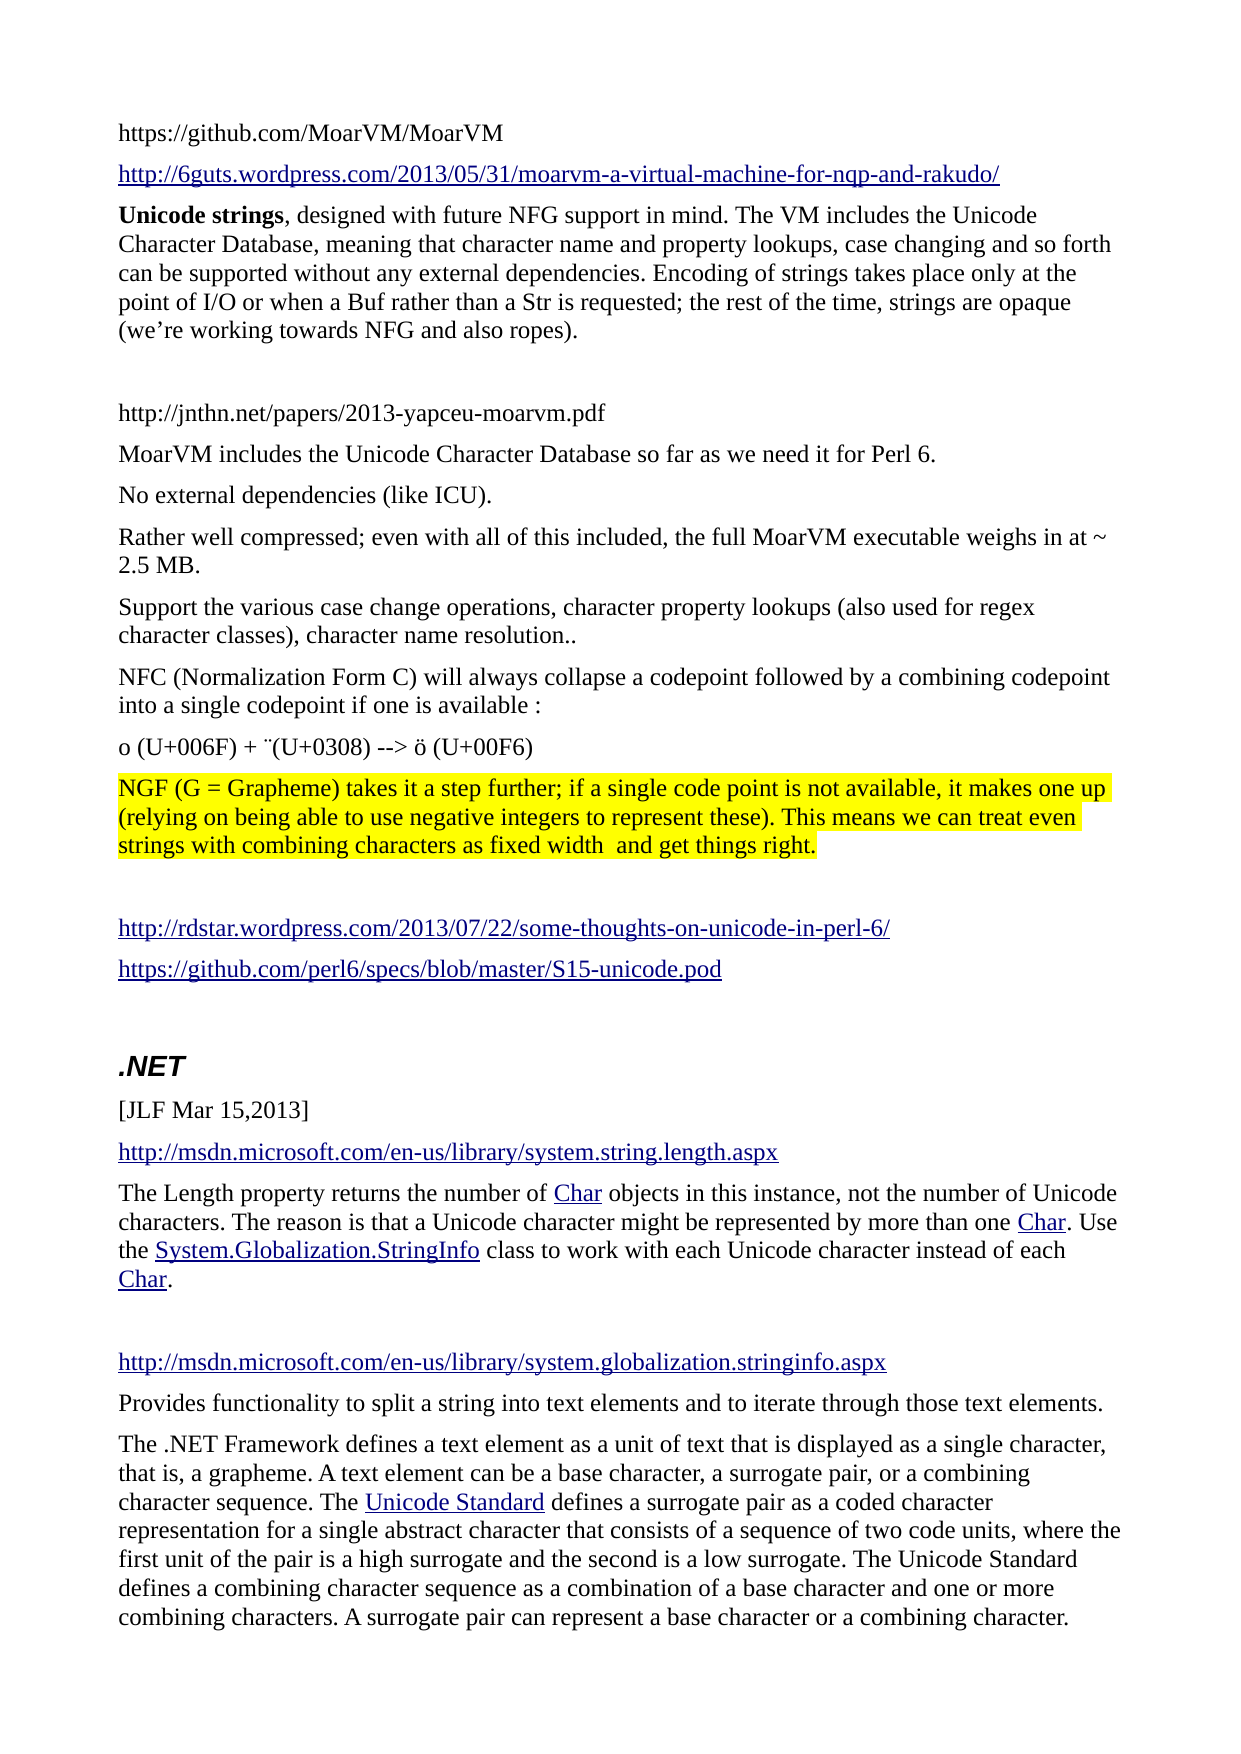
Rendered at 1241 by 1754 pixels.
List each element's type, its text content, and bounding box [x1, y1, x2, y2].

text http://6guts.wordpress.com/2013/05/31/moarvm-a-virtual-machine-for-nqp-and-rakudo/ [118, 159, 1122, 188]
text Support the various case change operations, character property lookups (also used for regex character classes), character name resolution.. [118, 592, 1122, 649]
text Rather well compressed; even with all of this included, the full MoarVM executable weighs in at ~ 2.5 MB. [118, 522, 1122, 579]
text http://rdstar.wordpress.com/2013/07/22/some-thoughts-on-unicode-in-perl-6/ [118, 913, 1122, 942]
text http://msdn.microsoft.com/en-us/library/system.globalization.stringinfo.aspx [118, 1347, 1122, 1375]
text https://github.com/MoarVM/MoarVM [118, 118, 1122, 147]
text NGF (G = Grapheme) takes it a step further; if a single code point is not available, it makes one up (relying on being able to use negative integers to represent these). This means we can treat even strings with combining characters as fixed width and get things right. [118, 773, 1122, 859]
text The .NET Framework defines a text element as a unit of text that is displayed as a single character, that is, a grapheme. A text element can be a base character, a surrogate pair, or a combining character sequence. The Unicode Standard defines a surrogate pair as a coded character representation for a single abstract character that consists of a sequence of two code units, where the first unit of the pair is a high surrogate and the second is a low surrogate. The Unicode Standard defines a combining character sequence as a combination of a base character and one or more combining characters. A surrogate pair can represent a base character or a combining character. [118, 1429, 1122, 1630]
text o (U+006F) + ¨(U+0308) --> ö (U+00F6) [118, 732, 1122, 761]
text No external dependencies (like ICU). [118, 481, 1122, 509]
text MoarVM includes the Unicode Character Database so far as we need it for Perl 6. [118, 439, 1122, 468]
text http://jnthn.net/papers/2013-yapceu-moarvm.pdf [118, 398, 1122, 427]
text [JLF Mar 15,2013] [118, 1095, 1122, 1124]
text Unicode strings, designed with future NFG support in mind. The VM includes the Unicode Character Database, meaning that character name and property lookups, case changing and so forth can be supported without any external dependencies. Encoding of strings takes place only at the point of I/O or when a Buf rather than a Str is requested; the rest of the time, strings are opaque (we’re working towards NFG and also ropes). [118, 201, 1122, 344]
text https://github.com/perl6/specs/blob/master/S15-unicode.pod [118, 954, 1122, 983]
subtitle .NET [118, 1049, 1122, 1083]
text Provides functionality to split a string into text elements and to iterate through those text elements. [118, 1388, 1122, 1417]
text http://msdn.microsoft.com/en-us/library/system.string.length.aspx [118, 1137, 1122, 1165]
text NFC (Normalization Form C) will always collapse a codepoint followed by a combining codepoint into a single codepoint if one is available : [118, 662, 1122, 719]
text The Length property returns the number of Char objects in this instance, not the number of Unicode characters. The reason is that a Unicode character might be represented by more than one Char. Use the System.Globalization.StringInfo class to work with each Unicode character instead of each Char. [118, 1178, 1122, 1293]
